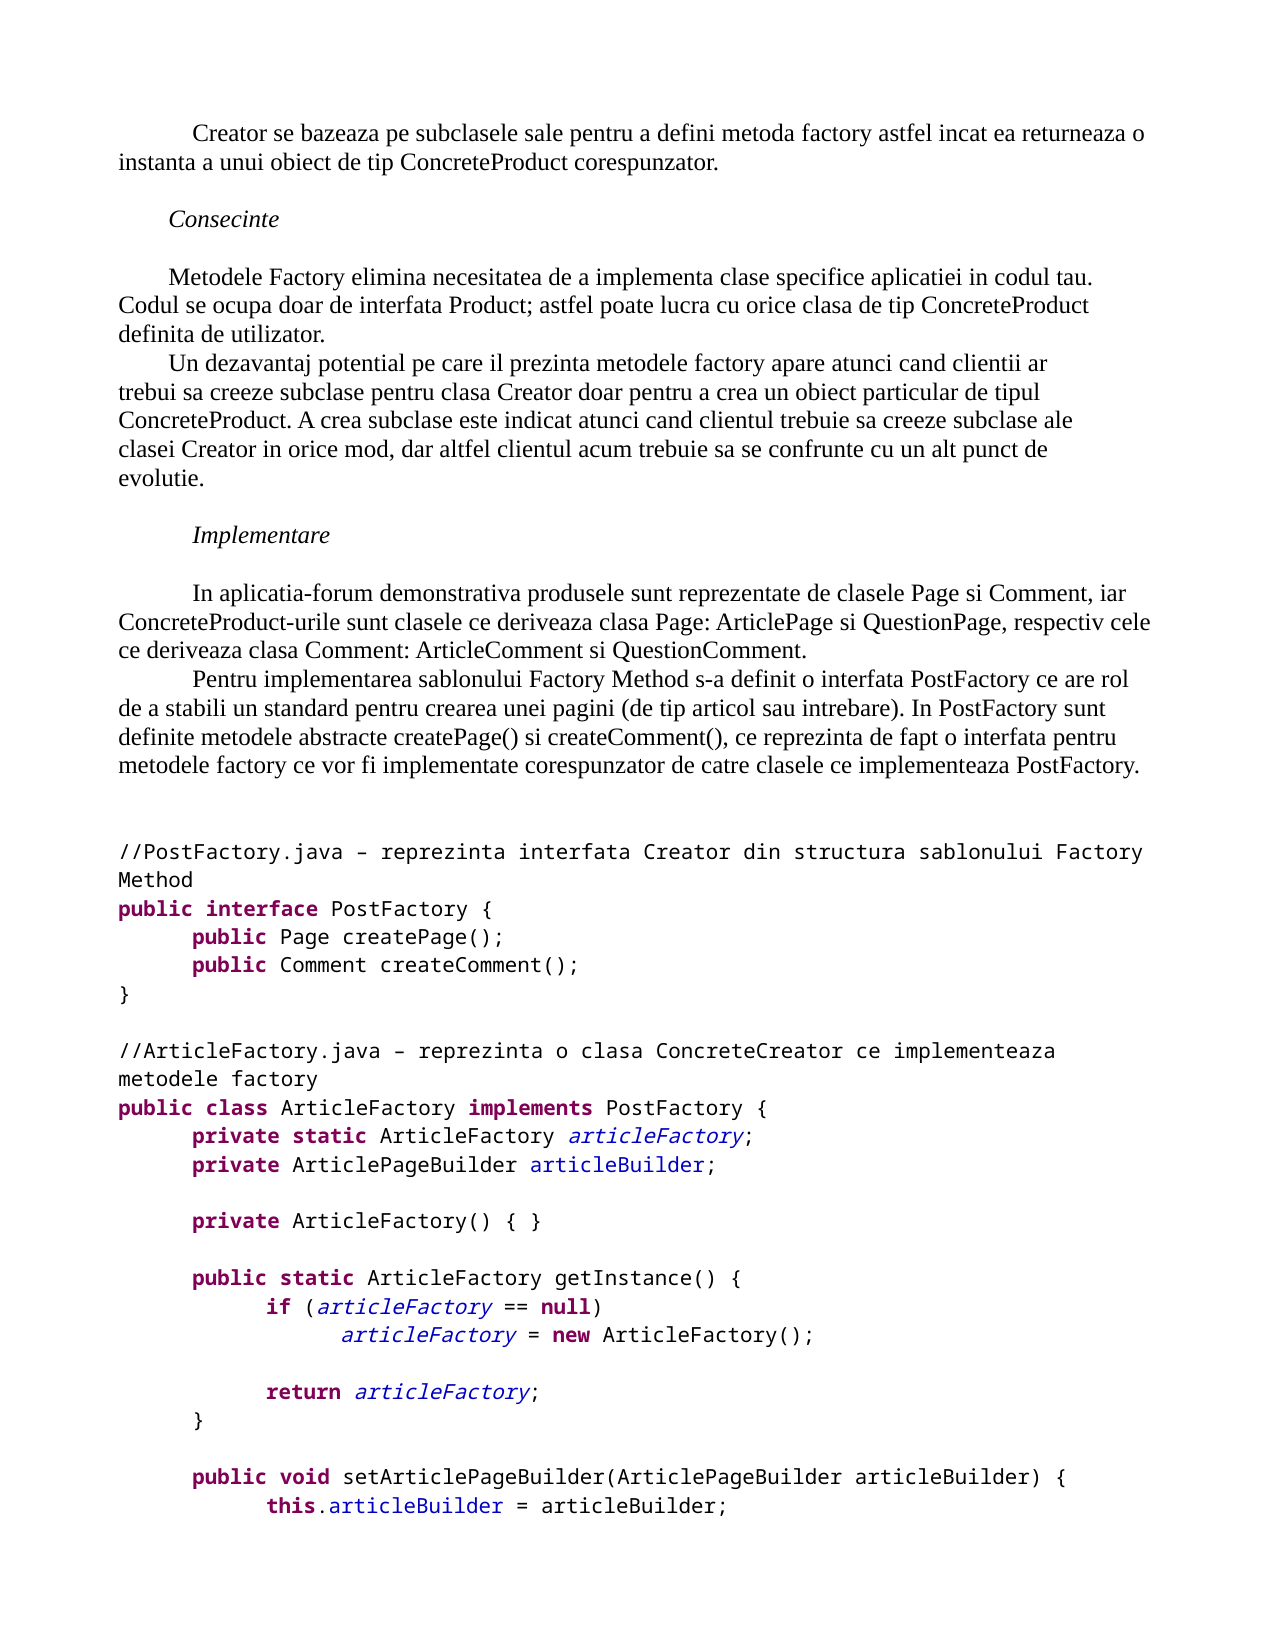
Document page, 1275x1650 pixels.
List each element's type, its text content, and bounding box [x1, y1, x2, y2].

text Metodele Factory elimina necesitatea de a implementa clase specifice aplicatiei in codul tau. [118, 262, 1157, 291]
text this.articleBuilder = articleBuilder; [118, 1491, 1157, 1519]
text public void setArticlePageBuilder(ArticlePageBuilder articleBuilder) { [118, 1462, 1157, 1491]
text Consecinte [118, 204, 1157, 233]
text private ArticlePageBuilder articleBuilder; [118, 1150, 1157, 1178]
text Implementare [118, 521, 1157, 549]
text Codul se ocupa doar de interfata Product; astfel poate lucra cu orice clasa de tip ConcreteProduct definita de utilizator. [118, 291, 1157, 348]
text articleFactory = new ArticleFactory(); [118, 1320, 1157, 1349]
text private ArticleFactory() { } [118, 1207, 1157, 1235]
text public Comment createComment(); [118, 951, 1157, 979]
text //ArticleFactory.java – reprezinta o clasa ConcreteCreator ce implementeaza metodele factory [118, 1036, 1157, 1093]
text public Page createPage(); [118, 922, 1157, 951]
text public static ArticleFactory getInstance() { [118, 1263, 1157, 1292]
text Creator se bazeaza pe subclasele sale pentru a defini metoda factory astfel incat ea returneaza o instanta a unui obiect de tip ConcreteProduct corespunzator. [118, 118, 1157, 176]
text } [118, 1406, 1157, 1434]
text public class ArticleFactory implements PostFactory { [118, 1093, 1157, 1121]
text //PostFactory.java – reprezinta interfata Creator din structura sablonului Factory Method [118, 837, 1157, 894]
text Un dezavantaj potential pe care il prezinta metodele factory apare atunci cand clientii ar [118, 348, 1157, 377]
text if (articleFactory == null) [118, 1292, 1157, 1320]
text ConcreteProduct. A crea subclase este indicat atunci cand clientul trebuie sa creeze subclase ale [118, 406, 1157, 434]
text trebui sa creeze subclase pentru clasa Creator doar pentru a crea un obiect particular de tipul [118, 377, 1157, 406]
text private static ArticleFactory articleFactory; [118, 1121, 1157, 1150]
text } [118, 979, 1157, 1007]
text clasei Creator in orice mod, dar altfel clientul acum trebuie sa se confrunte cu un alt punct de [118, 434, 1157, 463]
text return articleFactory; [118, 1377, 1157, 1406]
text In aplicatia-forum demonstrativa produsele sunt reprezentate de clasele Page si Comment, iar ConcreteProduct-urile sunt clasele ce deriveaza clasa Page: ArticlePage si QuestionPage, respectiv cele ce deriveaza clasa Comment: ArticleComment si QuestionComment. [118, 578, 1157, 664]
text public interface PostFactory { [118, 894, 1157, 922]
text evolutie. [118, 463, 1157, 492]
text Pentru implementarea sablonului Factory Method s-a definit o interfata PostFactory ce are rol de a stabili un standard pentru crearea unei pagini (de tip articol sau intrebare). In PostFactory sunt definite metodele abstracte createPage() si createComment(), ce reprezinta de fapt o interfata pentru metodele factory ce vor fi implementate corespunzator de catre clasele ce implementeaza PostFactory. [118, 664, 1157, 779]
